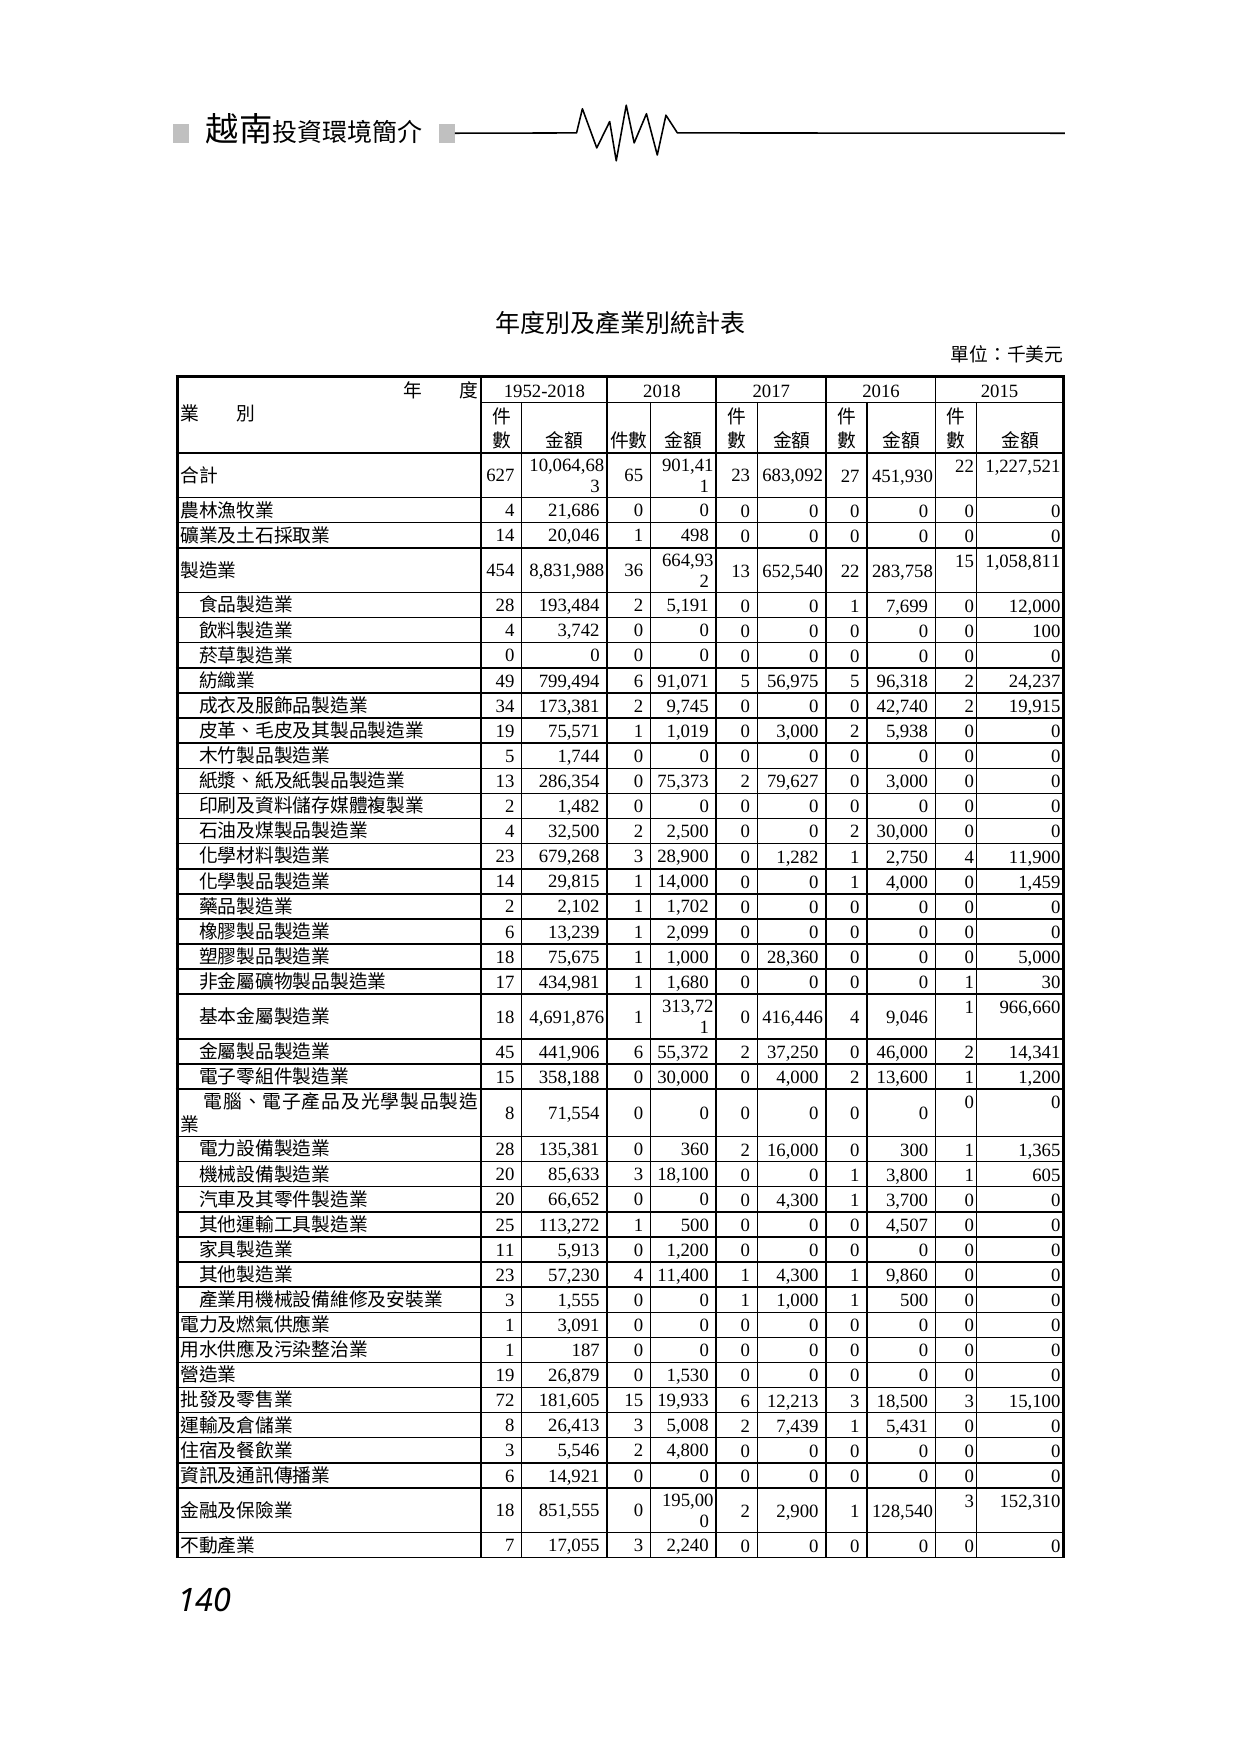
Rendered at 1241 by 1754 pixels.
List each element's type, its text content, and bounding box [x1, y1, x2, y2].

table_cell 0 [717, 643, 757, 667]
table_cell 3,000 [868, 769, 935, 792]
table_cell 0 [936, 643, 976, 667]
table_cell 其他製造業 [179, 1263, 480, 1286]
table_cell 0 [827, 970, 866, 993]
table_cell 化學材料製造業 [179, 844, 480, 868]
table_cell 2,500 [651, 819, 715, 843]
table_cell 113,272 [522, 1213, 606, 1236]
table_cell 29,815 [522, 870, 606, 893]
table_cell 4 [482, 819, 521, 843]
table_cell 7 [482, 1533, 521, 1557]
table_cell 金額 [651, 403, 715, 452]
table_cell 0 [827, 498, 866, 522]
table_cell 0 [936, 1313, 976, 1336]
table_cell 1 [482, 1338, 521, 1362]
table_cell 0 [868, 794, 935, 818]
table_cell 0 [827, 643, 866, 667]
table_cell 4 [482, 618, 521, 642]
table_cell 1,744 [522, 744, 606, 767]
table_cell 4,000 [868, 870, 935, 893]
table_cell 0 [936, 1338, 976, 1362]
table_cell 500 [651, 1213, 715, 1236]
table_cell 0 [651, 1090, 715, 1136]
table_cell 23 [482, 844, 521, 868]
table_cell 24,237 [977, 669, 1062, 692]
table_cell 件數 [936, 403, 976, 452]
table_cell 0 [977, 1313, 1062, 1336]
table_cell 683,092 [758, 454, 825, 497]
table_cell 印刷及資料儲存媒體複製業 [179, 794, 480, 818]
table_cell 283,758 [868, 549, 935, 592]
table_header 2015 [936, 378, 1062, 402]
table_cell 0 [651, 498, 715, 522]
table_cell 14 [482, 870, 521, 893]
table_cell 3 [482, 1288, 521, 1311]
table_cell 0 [977, 769, 1062, 792]
table_cell 0 [651, 1187, 715, 1211]
table_cell 30 [977, 970, 1062, 993]
table_cell 0 [936, 1090, 976, 1136]
table_cell 1 [608, 523, 650, 547]
table_cell 0 [717, 618, 757, 642]
table_cell 2 [717, 769, 757, 792]
table_cell 1 [608, 870, 650, 893]
table_cell 187 [522, 1338, 606, 1362]
table_cell 0 [868, 1438, 935, 1462]
table_cell 1 [827, 1288, 866, 1311]
table_cell 5,938 [868, 719, 935, 742]
table_cell 0 [717, 995, 757, 1038]
table_cell 34 [482, 694, 521, 717]
table_cell 3 [608, 1413, 650, 1437]
table_cell 0 [651, 618, 715, 642]
table_cell 0 [977, 1464, 1062, 1487]
table_cell 0 [977, 1187, 1062, 1211]
table_cell 0 [827, 1238, 866, 1261]
table_cell 0 [758, 1162, 825, 1186]
table_cell 2,240 [651, 1533, 715, 1557]
table_cell 49 [482, 669, 521, 692]
table_cell 0 [717, 1238, 757, 1261]
table_cell 0 [717, 1313, 757, 1336]
table_cell 5,008 [651, 1413, 715, 1437]
table_cell 0 [717, 1187, 757, 1211]
table_cell 286,354 [522, 769, 606, 792]
table_cell 批發及零售業 [179, 1388, 480, 1412]
table_cell 358,188 [522, 1065, 606, 1088]
table_cell 23 [482, 1263, 521, 1286]
table_cell 65 [608, 454, 650, 497]
table_cell 28,900 [651, 844, 715, 868]
table_cell 1 [827, 870, 866, 893]
table_cell 1 [717, 1288, 757, 1311]
table_cell 1,000 [758, 1288, 825, 1311]
table_cell 1,000 [651, 945, 715, 968]
table_cell 4 [936, 844, 976, 868]
table_cell 0 [651, 1313, 715, 1336]
table_cell 85,633 [522, 1162, 606, 1186]
table_cell 45 [482, 1040, 521, 1063]
table_cell 0 [827, 1213, 866, 1236]
table_cell 4 [482, 498, 521, 522]
table_cell 1 [827, 1263, 866, 1286]
table_cell 1 [827, 1489, 866, 1532]
table_cell 0 [936, 523, 976, 547]
table_cell 0 [758, 920, 825, 943]
table_cell 100 [977, 618, 1062, 642]
table_cell 藥品製造業 [179, 895, 480, 918]
table_cell 0 [868, 498, 935, 522]
table_cell 金額 [522, 403, 606, 452]
table_cell 1,227,521 [977, 454, 1062, 497]
table_cell 19 [482, 1363, 521, 1387]
table_cell 1 [608, 995, 650, 1038]
table_cell 46,000 [868, 1040, 935, 1063]
table_cell 0 [827, 1040, 866, 1063]
table_cell 0 [827, 1464, 866, 1487]
table_cell 8 [482, 1090, 521, 1136]
table_cell 0 [977, 1533, 1062, 1557]
table_cell 451,930 [868, 454, 935, 497]
table_cell 2,900 [758, 1489, 825, 1532]
table_cell 0 [977, 523, 1062, 547]
table_cell 0 [936, 1238, 976, 1261]
table_cell 0 [717, 523, 757, 547]
table_cell 5,913 [522, 1238, 606, 1261]
table_cell 3,700 [868, 1187, 935, 1211]
table_cell 12,000 [977, 593, 1062, 617]
table_cell 9,860 [868, 1263, 935, 1286]
table_cell 0 [827, 523, 866, 547]
table_cell 0 [608, 1363, 650, 1387]
table_cell 6 [608, 669, 650, 692]
table_cell 2 [827, 719, 866, 742]
table_cell 合計 [179, 454, 480, 497]
table_cell 4,300 [758, 1187, 825, 1211]
table_cell 25 [482, 1213, 521, 1236]
table_header 2018 [608, 378, 715, 402]
table_cell 0 [608, 1464, 650, 1487]
table_cell 13,239 [522, 920, 606, 943]
table_cell 電力設備製造業 [179, 1137, 480, 1161]
table_cell 441,906 [522, 1040, 606, 1063]
table_cell 3 [608, 1162, 650, 1186]
table_cell 0 [936, 618, 976, 642]
table_cell 住宿及餐飲業 [179, 1438, 480, 1462]
table_cell 資訊及通訊傳播業 [179, 1464, 480, 1487]
table_cell 0 [868, 920, 935, 943]
table_cell 66,652 [522, 1187, 606, 1211]
table_cell 1 [482, 1313, 521, 1336]
table_cell 8 [482, 1413, 521, 1437]
table_cell 5,000 [977, 945, 1062, 968]
table_cell 1,058,811 [977, 549, 1062, 592]
table_cell 18,500 [868, 1388, 935, 1412]
table_cell 0 [936, 1464, 976, 1487]
table_cell 36 [608, 549, 650, 592]
table_cell 0 [977, 1263, 1062, 1286]
table_cell 0 [977, 1363, 1062, 1387]
table_cell 0 [936, 819, 976, 843]
table_cell 農林漁牧業 [179, 498, 480, 522]
table_cell 0 [977, 819, 1062, 843]
table_cell 32,500 [522, 819, 606, 843]
table_cell 0 [758, 794, 825, 818]
table_cell 27 [827, 454, 866, 497]
table_cell 18 [482, 1489, 521, 1532]
table_cell 14,921 [522, 1464, 606, 1487]
table_cell 0 [936, 1263, 976, 1286]
table_cell 1 [936, 995, 976, 1038]
table_cell 9,745 [651, 694, 715, 717]
table_cell 15,100 [977, 1388, 1062, 1412]
table_cell 0 [936, 895, 976, 918]
table_cell 0 [977, 719, 1062, 742]
table_cell 電力及燃氣供應業 [179, 1313, 480, 1336]
table_cell 6 [482, 920, 521, 943]
table_cell 1 [608, 945, 650, 968]
table_cell 21,686 [522, 498, 606, 522]
table_cell 9,046 [868, 995, 935, 1038]
table_cell 0 [827, 694, 866, 717]
table_cell 0 [717, 870, 757, 893]
table_cell 0 [608, 794, 650, 818]
table_cell 石油及煤製品製造業 [179, 819, 480, 843]
table_cell 0 [936, 1213, 976, 1236]
table_cell 152,310 [977, 1489, 1062, 1532]
table_cell 15 [608, 1388, 650, 1412]
table_cell 金額 [868, 403, 935, 452]
table_cell 0 [827, 618, 866, 642]
table_cell 2 [717, 1040, 757, 1063]
table_cell 0 [482, 643, 521, 667]
table_cell 0 [758, 1338, 825, 1362]
table_cell 1 [936, 970, 976, 993]
table_cell 0 [868, 945, 935, 968]
table_cell 10,064,683 [522, 454, 606, 497]
table_cell 18 [482, 995, 521, 1038]
table_cell 0 [977, 794, 1062, 818]
table_cell 2 [936, 1040, 976, 1063]
table_cell 627 [482, 454, 521, 497]
table_cell 0 [717, 1533, 757, 1557]
table_cell 0 [717, 1363, 757, 1387]
table_cell 機械設備製造業 [179, 1162, 480, 1186]
table_cell 電腦、電子產品及光學製品製造業 [179, 1090, 480, 1136]
table_cell 11 [482, 1238, 521, 1261]
table_cell 55,372 [651, 1040, 715, 1063]
table_cell 28 [482, 1137, 521, 1161]
table_cell 4 [827, 995, 866, 1038]
table_cell 26,879 [522, 1363, 606, 1387]
table_cell 1 [608, 895, 650, 918]
table_cell 14 [482, 523, 521, 547]
table_cell 652,540 [758, 549, 825, 592]
table_cell 22 [827, 549, 866, 592]
table_cell 1 [936, 1137, 976, 1161]
table_cell 3 [936, 1489, 976, 1532]
table_cell 0 [651, 1338, 715, 1362]
table_cell 0 [936, 593, 976, 617]
table_cell 金屬製品製造業 [179, 1040, 480, 1063]
table_cell 3,742 [522, 618, 606, 642]
table_cell 14,341 [977, 1040, 1062, 1063]
table_cell 0 [758, 1533, 825, 1557]
table_cell 13 [482, 769, 521, 792]
table_cell 1,530 [651, 1363, 715, 1387]
table_cell 75,675 [522, 945, 606, 968]
table_cell 3 [608, 1533, 650, 1557]
table_cell 家具製造業 [179, 1238, 480, 1261]
table_cell 799,494 [522, 669, 606, 692]
table_cell 17 [482, 970, 521, 993]
table_cell 11,900 [977, 844, 1062, 868]
table_cell 0 [758, 1213, 825, 1236]
table_cell 0 [758, 498, 825, 522]
table_cell 0 [608, 498, 650, 522]
table_cell 18 [482, 945, 521, 968]
table_cell 16,000 [758, 1137, 825, 1161]
table_header 2017 [717, 378, 825, 402]
table_cell 0 [868, 1090, 935, 1136]
table_cell 0 [717, 1090, 757, 1136]
table_cell 0 [608, 1090, 650, 1136]
table_cell 1 [717, 1263, 757, 1286]
table_cell 0 [717, 1464, 757, 1487]
table_cell 13,600 [868, 1065, 935, 1088]
table_cell 0 [651, 744, 715, 767]
table_cell 0 [758, 1438, 825, 1462]
table_cell 57,230 [522, 1263, 606, 1286]
table_cell 0 [977, 1238, 1062, 1261]
table_cell 1 [827, 1413, 866, 1437]
table_cell 2 [827, 819, 866, 843]
table_cell 6 [717, 1388, 757, 1412]
table_cell 193,484 [522, 593, 606, 617]
table_cell 4,300 [758, 1263, 825, 1286]
table_cell 416,446 [758, 995, 825, 1038]
table_cell 1,200 [651, 1238, 715, 1261]
table_cell 2 [608, 593, 650, 617]
table_cell 1,482 [522, 794, 606, 818]
table_cell 15 [936, 549, 976, 592]
table_cell 0 [936, 1363, 976, 1387]
table_cell 2,099 [651, 920, 715, 943]
table_cell 19,915 [977, 694, 1062, 717]
table_header 1952-2018 [482, 378, 606, 402]
table_cell 1 [936, 1162, 976, 1186]
table_cell 0 [977, 1438, 1062, 1462]
table_cell 營造業 [179, 1363, 480, 1387]
table_cell 用水供應及污染整治業 [179, 1338, 480, 1362]
table_header 2016 [827, 378, 935, 402]
table_cell 0 [758, 1238, 825, 1261]
text 年度別及產業別統計表 [177, 304, 1063, 340]
table_cell 0 [758, 1313, 825, 1336]
table_cell 0 [608, 1489, 650, 1532]
table_cell 5 [827, 669, 866, 692]
table_cell 0 [936, 794, 976, 818]
table_cell 181,605 [522, 1388, 606, 1412]
table_cell 0 [717, 1438, 757, 1462]
table_cell 18,100 [651, 1162, 715, 1186]
table_cell 434,981 [522, 970, 606, 993]
table_cell 500 [868, 1288, 935, 1311]
table_cell 2 [608, 819, 650, 843]
table_cell 0 [758, 593, 825, 617]
table_cell 0 [977, 1090, 1062, 1136]
table_cell 4,507 [868, 1213, 935, 1236]
table_cell 12,213 [758, 1388, 825, 1412]
table_cell 0 [608, 744, 650, 767]
table_cell 664,932 [651, 549, 715, 592]
table_cell 0 [608, 1187, 650, 1211]
table_cell 0 [717, 794, 757, 818]
table_cell 1,555 [522, 1288, 606, 1311]
table_cell 1 [608, 970, 650, 993]
table_cell 0 [977, 1338, 1062, 1362]
table_cell 75,571 [522, 719, 606, 742]
table_cell 22 [936, 454, 976, 497]
table_cell 72 [482, 1388, 521, 1412]
table_cell 1 [827, 1162, 866, 1186]
table_cell 56,975 [758, 669, 825, 692]
table_cell 0 [868, 970, 935, 993]
table_cell 91,071 [651, 669, 715, 692]
table_cell 30,000 [868, 819, 935, 843]
table_cell 2 [608, 1438, 650, 1462]
table_cell 0 [608, 1288, 650, 1311]
table_cell 37,250 [758, 1040, 825, 1063]
table_cell 0 [977, 1288, 1062, 1311]
table_cell 1 [608, 1213, 650, 1236]
table_cell 0 [868, 1363, 935, 1387]
table_cell 0 [827, 744, 866, 767]
table_cell 0 [827, 1313, 866, 1336]
table_cell 0 [868, 1464, 935, 1487]
table_cell 金額 [758, 403, 825, 452]
table_cell 1,702 [651, 895, 715, 918]
table_cell 0 [827, 1090, 866, 1136]
table_cell 0 [717, 1162, 757, 1186]
table_cell 0 [608, 1238, 650, 1261]
table_cell 20,046 [522, 523, 606, 547]
table_cell 20 [482, 1162, 521, 1186]
table_cell 0 [936, 498, 976, 522]
table_cell 0 [758, 1363, 825, 1387]
table_cell 產業用機械設備維修及安裝業 [179, 1288, 480, 1311]
table_cell 0 [758, 1090, 825, 1136]
table_cell 2 [717, 1413, 757, 1437]
table_cell 0 [936, 920, 976, 943]
table_cell 0 [936, 945, 976, 968]
table_cell 0 [717, 744, 757, 767]
table_cell 1 [827, 593, 866, 617]
table_cell 71,554 [522, 1090, 606, 1136]
table_cell 0 [651, 1464, 715, 1487]
table_cell 金融及保險業 [179, 1489, 480, 1532]
table_cell 0 [868, 1313, 935, 1336]
table_cell 0 [977, 643, 1062, 667]
table_cell 0 [868, 618, 935, 642]
table_cell 0 [608, 618, 650, 642]
table_cell 13 [717, 549, 757, 592]
table_cell 2 [717, 1137, 757, 1161]
table_cell 19,933 [651, 1388, 715, 1412]
table_cell 0 [936, 744, 976, 767]
table_cell 2,750 [868, 844, 935, 868]
table_cell 0 [758, 618, 825, 642]
table_cell 851,555 [522, 1489, 606, 1532]
table_cell 0 [651, 794, 715, 818]
table_cell 0 [827, 769, 866, 792]
table_cell 0 [977, 895, 1062, 918]
table_cell 紡織業 [179, 669, 480, 692]
table_cell 5,546 [522, 1438, 606, 1462]
table_cell 0 [717, 819, 757, 843]
table_cell 966,660 [977, 995, 1062, 1038]
table_cell 2 [936, 694, 976, 717]
table_cell 金額 [977, 403, 1062, 452]
table_cell 件數 [827, 403, 866, 452]
table_cell 0 [977, 1213, 1062, 1236]
table_cell 0 [758, 643, 825, 667]
table_cell 0 [522, 643, 606, 667]
table_cell 0 [868, 895, 935, 918]
table_cell 605 [977, 1162, 1062, 1186]
table_cell 1 [608, 719, 650, 742]
table_cell 0 [717, 1065, 757, 1088]
table_cell 0 [717, 1213, 757, 1236]
table_cell 0 [977, 744, 1062, 767]
table_cell 17,055 [522, 1533, 606, 1557]
table_cell 75,373 [651, 769, 715, 792]
table_cell 化學製品製造業 [179, 870, 480, 893]
table_cell 2 [827, 1065, 866, 1088]
table_cell 2 [482, 794, 521, 818]
table_cell 成衣及服飾品製造業 [179, 694, 480, 717]
table_cell 0 [868, 744, 935, 767]
table_cell 19 [482, 719, 521, 742]
table_cell 0 [977, 1413, 1062, 1437]
table_cell 0 [758, 744, 825, 767]
table_cell 1 [827, 1187, 866, 1211]
table_cell 7,699 [868, 593, 935, 617]
table_cell 1,282 [758, 844, 825, 868]
table_cell 0 [758, 870, 825, 893]
table_cell 0 [827, 1533, 866, 1557]
table_cell 0 [827, 794, 866, 818]
table_cell 0 [758, 970, 825, 993]
table_cell 79,627 [758, 769, 825, 792]
table_cell 0 [608, 1313, 650, 1336]
table_cell 運輸及倉儲業 [179, 1413, 480, 1437]
table_cell 8,831,988 [522, 549, 606, 592]
table_cell 5 [482, 744, 521, 767]
table_cell 28 [482, 593, 521, 617]
table_cell 360 [651, 1137, 715, 1161]
table_cell 0 [827, 1438, 866, 1462]
table_cell 2 [482, 895, 521, 918]
table_cell 0 [868, 1533, 935, 1557]
table_cell 1,459 [977, 870, 1062, 893]
table_cell 0 [608, 643, 650, 667]
table_cell 礦業及土石採取業 [179, 523, 480, 547]
table_cell 0 [608, 769, 650, 792]
table_cell 5,431 [868, 1413, 935, 1437]
table_cell 0 [651, 643, 715, 667]
table_cell 5 [717, 669, 757, 692]
table_cell 0 [717, 1338, 757, 1362]
table_cell 128,540 [868, 1489, 935, 1532]
table_cell 0 [608, 1137, 650, 1161]
table_cell 0 [936, 870, 976, 893]
table_cell 製造業 [179, 549, 480, 592]
table_cell 1,200 [977, 1065, 1062, 1088]
table_cell 30,000 [651, 1065, 715, 1088]
table_cell 4,800 [651, 1438, 715, 1462]
table_cell 11,400 [651, 1263, 715, 1286]
table_cell 0 [717, 895, 757, 918]
table_cell 135,381 [522, 1137, 606, 1161]
table_cell 0 [608, 1065, 650, 1088]
table_cell 0 [827, 1338, 866, 1362]
table_cell 0 [936, 719, 976, 742]
table_cell 0 [868, 643, 935, 667]
table_cell 0 [758, 895, 825, 918]
table_cell 0 [651, 1288, 715, 1311]
table_cell 0 [936, 1187, 976, 1211]
table_cell 1 [608, 920, 650, 943]
table_cell 菸草製造業 [179, 643, 480, 667]
table_cell 2 [608, 694, 650, 717]
table_cell 0 [977, 920, 1062, 943]
table_cell 2 [717, 1489, 757, 1532]
table_cell 0 [868, 523, 935, 547]
table_cell 2,102 [522, 895, 606, 918]
table_cell 1,019 [651, 719, 715, 742]
table_cell 3 [936, 1388, 976, 1412]
table_cell 0 [936, 1533, 976, 1557]
table_cell 15 [482, 1065, 521, 1088]
table_cell 2 [936, 669, 976, 692]
table_cell 300 [868, 1137, 935, 1161]
table_cell 不動產業 [179, 1533, 480, 1557]
table_cell 0 [758, 694, 825, 717]
table_cell 6 [608, 1040, 650, 1063]
table_cell 0 [868, 1338, 935, 1362]
table_cell 454 [482, 549, 521, 592]
table_cell 橡膠製品製造業 [179, 920, 480, 943]
table_cell 0 [827, 1137, 866, 1161]
table_cell 1,680 [651, 970, 715, 993]
table_cell 0 [936, 769, 976, 792]
table_cell 食品製造業 [179, 593, 480, 617]
table_cell 3 [608, 844, 650, 868]
table_cell 679,268 [522, 844, 606, 868]
table_cell 1,365 [977, 1137, 1062, 1161]
table_cell 汽車及其零件製造業 [179, 1187, 480, 1211]
table_cell 498 [651, 523, 715, 547]
table_cell 0 [758, 523, 825, 547]
table_cell 901,411 [651, 454, 715, 497]
table_cell 0 [717, 970, 757, 993]
table_cell 42,740 [868, 694, 935, 717]
table_cell 3 [827, 1388, 866, 1412]
table_cell 皮革、毛皮及其製品製造業 [179, 719, 480, 742]
table_cell 23 [717, 454, 757, 497]
table_cell 件數 [608, 403, 650, 452]
table_cell 3 [482, 1438, 521, 1462]
table_cell 0 [717, 593, 757, 617]
table_cell 313,721 [651, 995, 715, 1038]
table_cell 0 [827, 1363, 866, 1387]
table_cell 0 [717, 920, 757, 943]
table_cell 0 [936, 1413, 976, 1437]
table_cell 173,381 [522, 694, 606, 717]
table_cell 4 [608, 1263, 650, 1286]
table_cell 電子零組件製造業 [179, 1065, 480, 1088]
table_cell 基本金屬製造業 [179, 995, 480, 1038]
table_cell 件數 [717, 403, 757, 452]
text 單位：千美元 [177, 340, 1063, 367]
table_header 年 度 業 別 [179, 378, 480, 452]
table_cell 4,691,876 [522, 995, 606, 1038]
table_cell 26,413 [522, 1413, 606, 1437]
table_cell 3,091 [522, 1313, 606, 1336]
table_cell 0 [717, 694, 757, 717]
table_cell 14,000 [651, 870, 715, 893]
table_cell 0 [936, 1438, 976, 1462]
table_cell 其他運輸工具製造業 [179, 1213, 480, 1236]
table_cell 0 [827, 920, 866, 943]
table_cell 28,360 [758, 945, 825, 968]
table_cell 飲料製造業 [179, 618, 480, 642]
table_cell 4,000 [758, 1065, 825, 1088]
table_cell 0 [717, 498, 757, 522]
table_cell 件數 [482, 403, 521, 452]
table_cell 195,000 [651, 1489, 715, 1532]
table_cell 0 [758, 1464, 825, 1487]
table_cell 20 [482, 1187, 521, 1211]
table_cell 0 [977, 498, 1062, 522]
table_cell 1 [936, 1065, 976, 1088]
table_cell 3,800 [868, 1162, 935, 1186]
table_cell 0 [758, 819, 825, 843]
table_cell 0 [717, 945, 757, 968]
table_cell 紙漿、紙及紙製品製造業 [179, 769, 480, 792]
table_cell 7,439 [758, 1413, 825, 1437]
table_cell 5,191 [651, 593, 715, 617]
table_cell 0 [936, 1288, 976, 1311]
table_cell 0 [608, 1338, 650, 1362]
table_cell 1 [827, 844, 866, 868]
table_cell 0 [717, 844, 757, 868]
table_cell 木竹製品製造業 [179, 744, 480, 767]
table_cell 0 [717, 719, 757, 742]
table_cell 3,000 [758, 719, 825, 742]
table_cell 6 [482, 1464, 521, 1487]
table_cell 非金屬礦物製品製造業 [179, 970, 480, 993]
table_cell 0 [868, 1238, 935, 1261]
table_cell 0 [827, 945, 866, 968]
table_cell 0 [827, 895, 866, 918]
table_cell 塑膠製品製造業 [179, 945, 480, 968]
table_cell 96,318 [868, 669, 935, 692]
